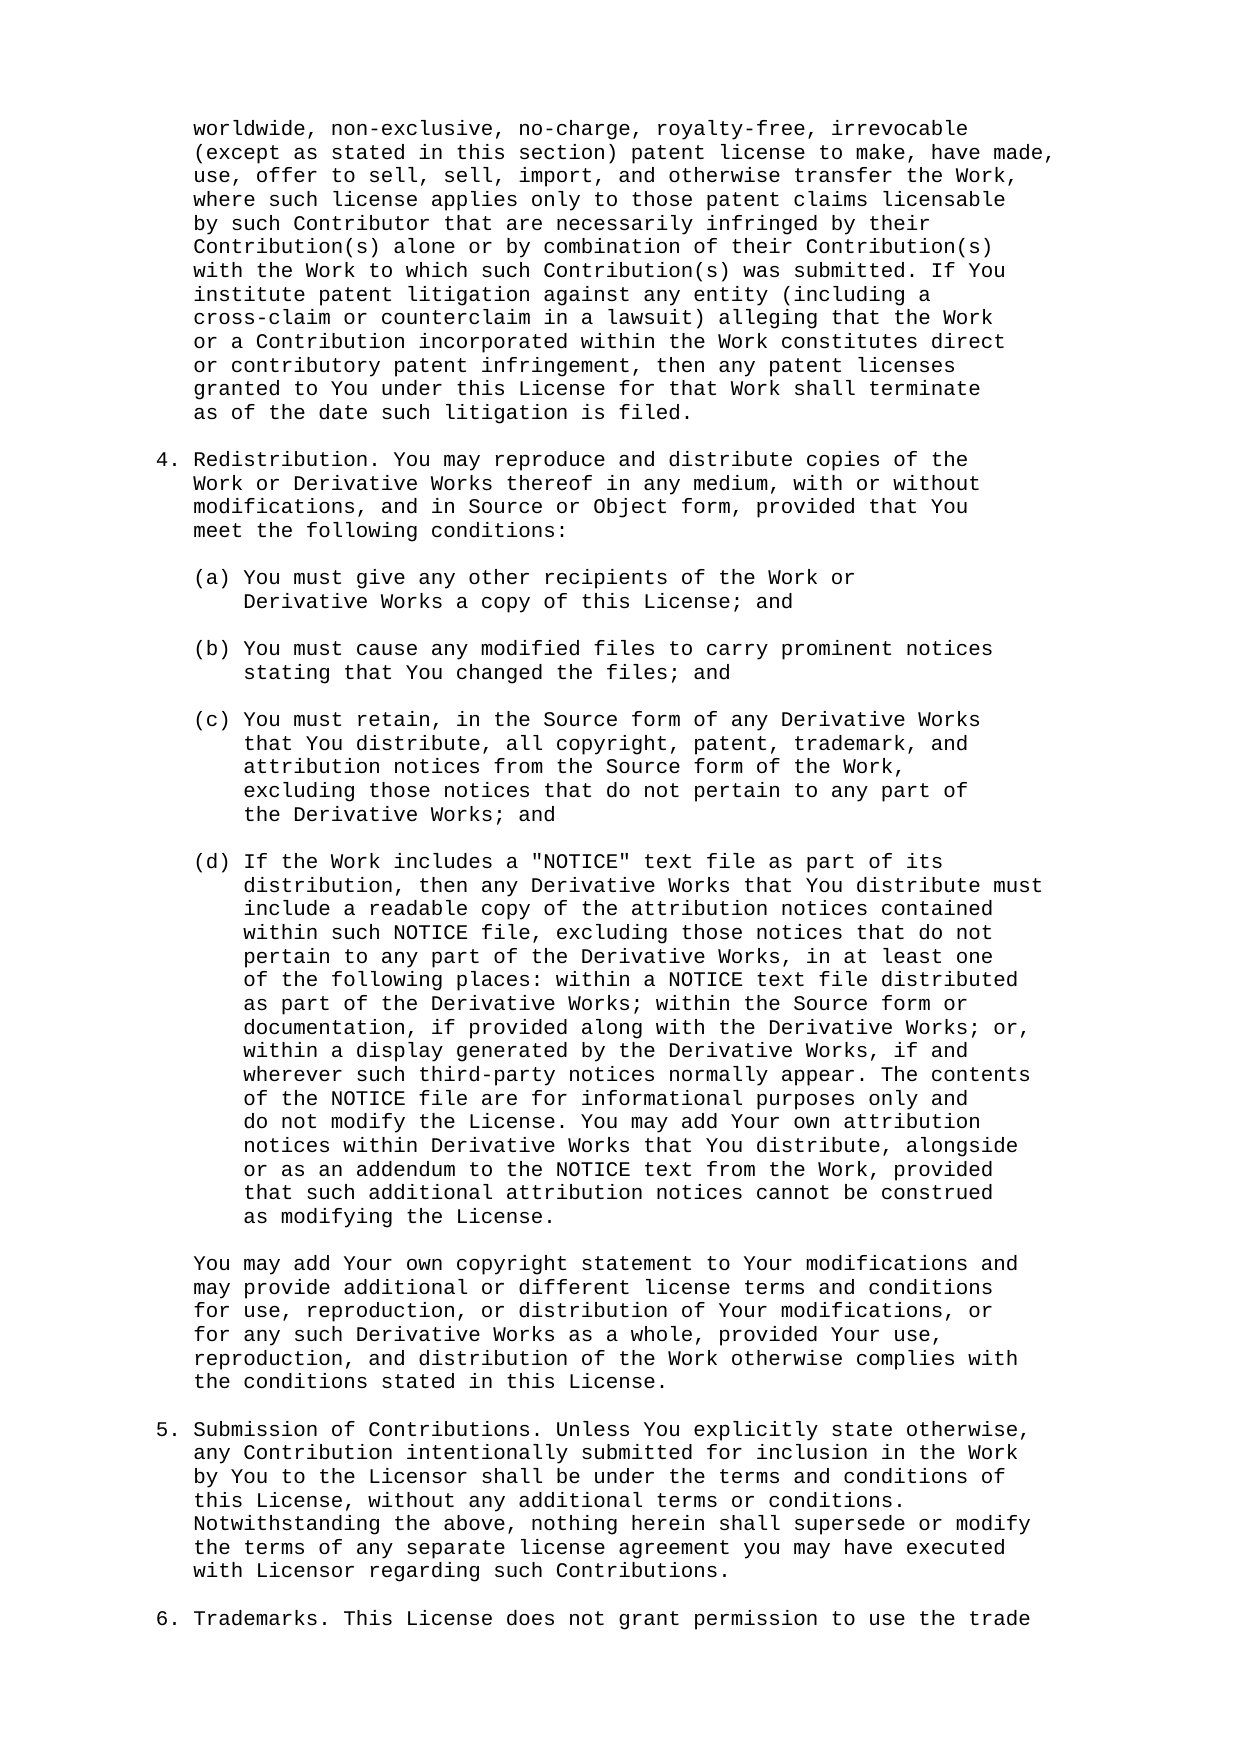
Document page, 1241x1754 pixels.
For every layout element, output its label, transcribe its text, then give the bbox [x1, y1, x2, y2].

text wherever such third-party notices normally appear. The contents [118, 1064, 1122, 1088]
text 4. Redistribution. You may reproduce and distribute copies of the [118, 449, 1122, 473]
text reproduction, and distribution of the Work otherwise complies with [118, 1348, 1122, 1371]
text where such license applies only to those patent claims licensable [118, 189, 1122, 213]
text within such NOTICE file, excluding those notices that do not [118, 922, 1122, 946]
text Notwithstanding the above, nothing herein shall supersede or modify [118, 1513, 1122, 1537]
text 6. Trademarks. This License does not grant permission to use the trade [118, 1608, 1122, 1631]
text notices within Derivative Works that You distribute, alongside [118, 1135, 1122, 1158]
text for use, reproduction, or distribution of Your modifications, or [118, 1300, 1122, 1324]
text within a display generated by the Derivative Works, if and [118, 1040, 1122, 1064]
text for any such Derivative Works as a whole, provided Your use, [118, 1324, 1122, 1348]
text the conditions stated in this License. [118, 1371, 1122, 1395]
text of the following places: within a NOTICE text file distributed [118, 969, 1122, 993]
text do not modify the License. You may add Your own attribution [118, 1111, 1122, 1135]
text (d) If the Work includes a "NOTICE" text file as part of its [118, 851, 1122, 875]
text 5. Submission of Contributions. Unless You explicitly state otherwise, [118, 1419, 1122, 1442]
text this License, without any additional terms or conditions. [118, 1489, 1122, 1513]
text with Licensor regarding such Contributions. [118, 1561, 1122, 1584]
text cross-claim or counterclaim in a lawsuit) alleging that the Work [118, 307, 1122, 331]
text modifications, and in Source or Object form, provided that You [118, 496, 1122, 520]
text (b) You must cause any modified files to carry prominent notices [118, 638, 1122, 662]
text by You to the Licensor shall be under the terms and conditions of [118, 1466, 1122, 1489]
text (except as stated in this section) patent license to make, have made, [118, 142, 1122, 165]
text Contribution(s) alone or by combination of their Contribution(s) [118, 236, 1122, 260]
text Work or Derivative Works thereof in any medium, with or without [118, 473, 1122, 496]
text institute patent litigation against any entity (including a [118, 284, 1122, 307]
text use, offer to sell, sell, import, and otherwise transfer the Work, [118, 165, 1122, 189]
text by such Contributor that are necessarily infringed by their [118, 213, 1122, 236]
text excluding those notices that do not pertain to any part of [118, 780, 1122, 804]
text attribution notices from the Source form of the Work, [118, 757, 1122, 780]
text as modifying the License. [118, 1206, 1122, 1229]
text of the NOTICE file are for informational purposes only and [118, 1088, 1122, 1111]
text pertain to any part of the Derivative Works, in at least one [118, 946, 1122, 969]
text worldwide, non-exclusive, no-charge, royalty-free, irrevocable [118, 118, 1122, 142]
text stating that You changed the files; and [118, 662, 1122, 686]
text as part of the Derivative Works; within the Source form or [118, 993, 1122, 1017]
text Derivative Works a copy of this License; and [118, 591, 1122, 615]
text granted to You under this License for that Work shall terminate [118, 378, 1122, 402]
text include a readable copy of the attribution notices contained [118, 898, 1122, 922]
text with the Work to which such Contribution(s) was submitted. If You [118, 260, 1122, 284]
text may provide additional or different license terms and conditions [118, 1277, 1122, 1300]
text meet the following conditions: [118, 520, 1122, 544]
text documentation, if provided along with the Derivative Works; or, [118, 1017, 1122, 1040]
text as of the date such litigation is filed. [118, 402, 1122, 426]
text or contributory patent infringement, then any patent licenses [118, 354, 1122, 378]
text that You distribute, all copyright, patent, trademark, and [118, 733, 1122, 757]
text (a) You must give any other recipients of the Work or [118, 567, 1122, 591]
text or a Contribution incorporated within the Work constitutes direct [118, 331, 1122, 354]
text (c) You must retain, in the Source form of any Derivative Works [118, 709, 1122, 733]
text the Derivative Works; and [118, 804, 1122, 827]
text distribution, then any Derivative Works that You distribute must [118, 875, 1122, 898]
text the terms of any separate license agreement you may have executed [118, 1537, 1122, 1561]
text You may add Your own copyright statement to Your modifications and [118, 1253, 1122, 1277]
text any Contribution intentionally submitted for inclusion in the Work [118, 1442, 1122, 1466]
text that such additional attribution notices cannot be construed [118, 1182, 1122, 1206]
text or as an addendum to the NOTICE text from the Work, provided [118, 1158, 1122, 1182]
